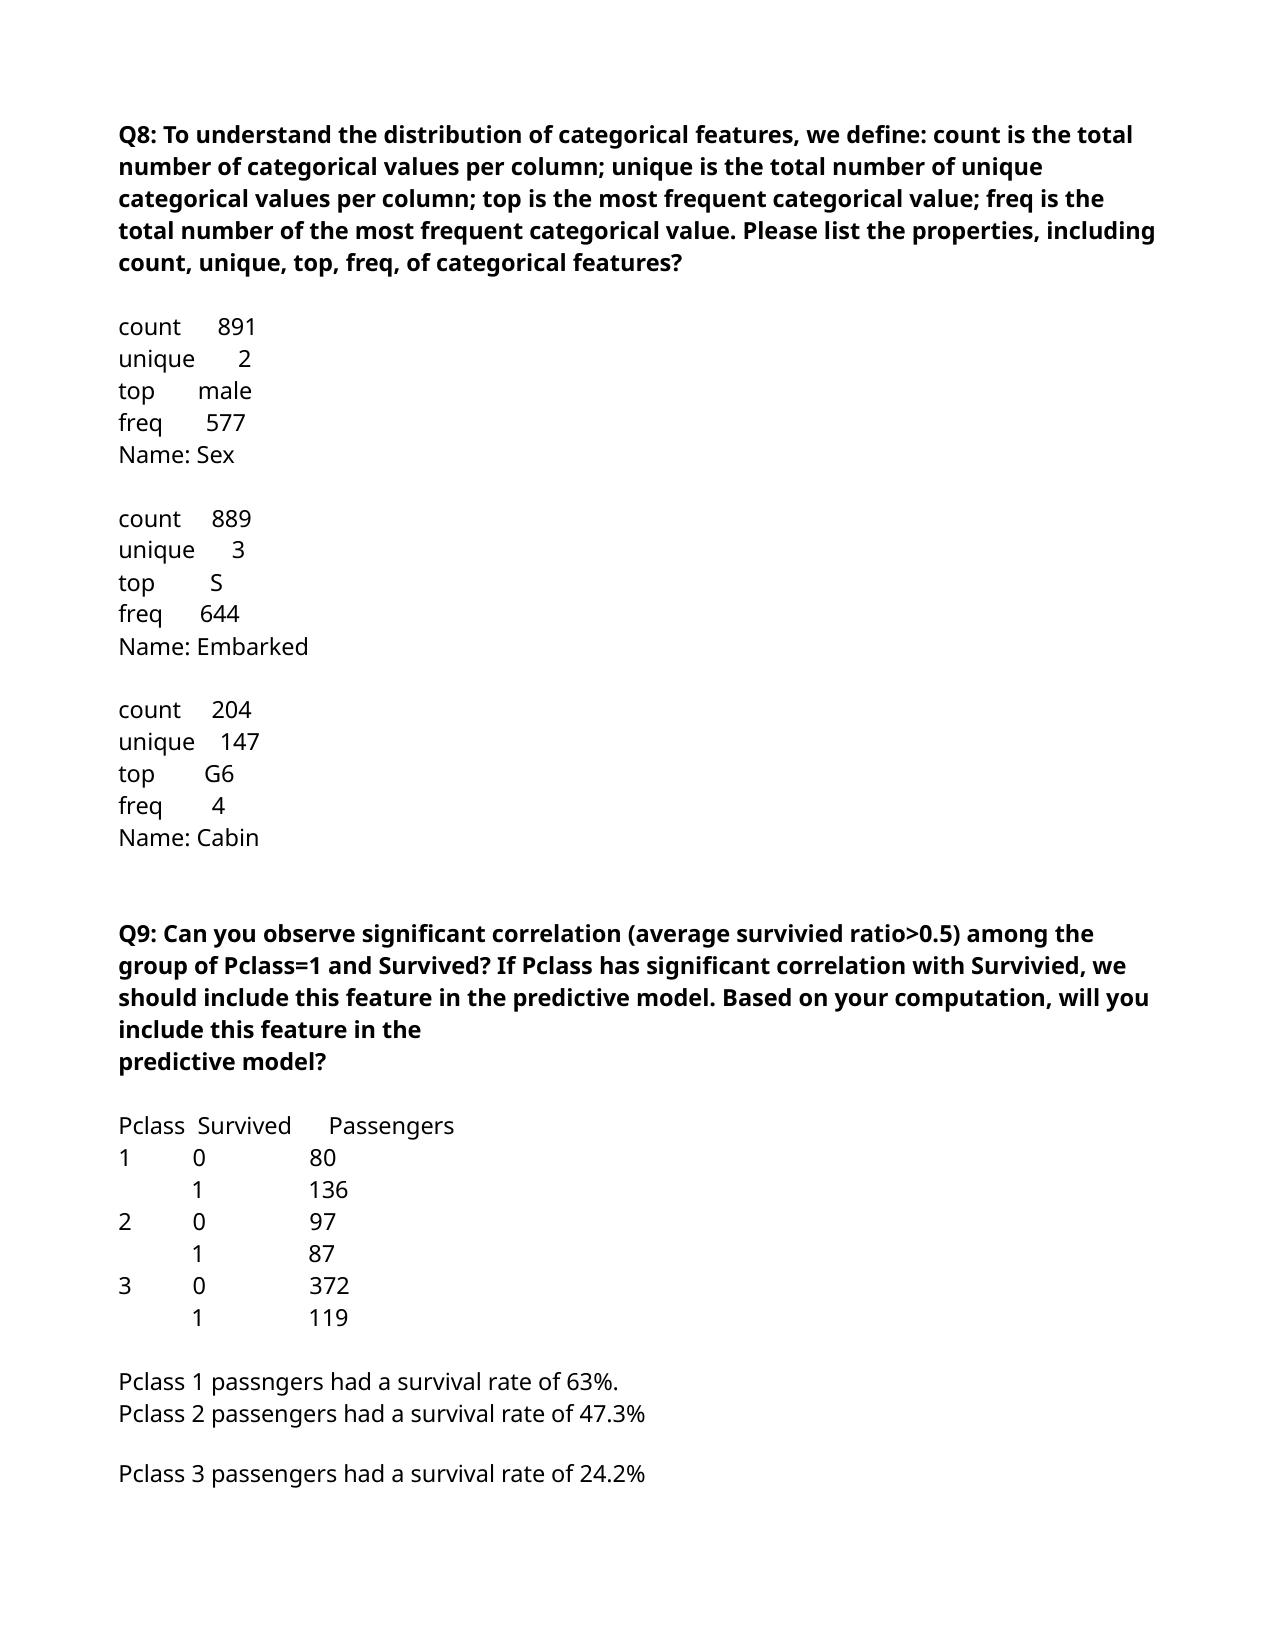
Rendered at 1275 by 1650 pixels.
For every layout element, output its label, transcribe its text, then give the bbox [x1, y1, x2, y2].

text count 204 [118, 694, 1157, 726]
text freq 4 [118, 790, 1157, 822]
text Pclass 2 passengers had a survival rate of 47.3% [118, 1397, 1157, 1458]
text Name: Cabin [118, 822, 1157, 854]
text 1 87 [118, 1237, 1157, 1269]
text 1 136 [118, 1173, 1157, 1205]
text count 889 [118, 502, 1157, 534]
text top male [118, 374, 1157, 406]
text unique 147 [118, 726, 1157, 758]
text top G6 [118, 758, 1157, 790]
text Pclass 3 passengers had a survival rate of 24.2% [118, 1458, 1157, 1490]
text 3 0 372 [118, 1269, 1157, 1301]
text predictive model? [118, 1046, 1157, 1077]
text freq 577 [118, 406, 1157, 438]
text Pclass 1 passngers had a survival rate of 63%. [118, 1365, 1157, 1397]
text Q9: Can you observe significant correlation (average survivied ratio>0.5) among the group of Pclass=1 and Survived? If Pclass has significant correlation with Survivied, we should include this feature in the predictive model. Based on your computation, will you include this feature in the [118, 918, 1157, 1046]
text Q8: To understand the distribution of categorical features, we define: count is the total number of categorical values per column; unique is the total number of unique categorical values per column; top is the most frequent categorical value; freq is the total number of the most frequent categorical value. Please list the properties, including count, unique, top, freq, of categorical features? [118, 118, 1157, 278]
text Pclass Survived Passengers [118, 1109, 1157, 1141]
text unique 3 [118, 534, 1157, 566]
text freq 644 [118, 598, 1157, 630]
text count 891 [118, 310, 1157, 342]
text 1 119 [118, 1301, 1157, 1333]
text 2 0 97 [118, 1205, 1157, 1237]
text unique 2 [118, 342, 1157, 374]
text 1 0 80 [118, 1141, 1157, 1173]
text Name: Sex [118, 438, 1157, 470]
text top S [118, 566, 1157, 598]
text Name: Embarked [118, 630, 1157, 662]
